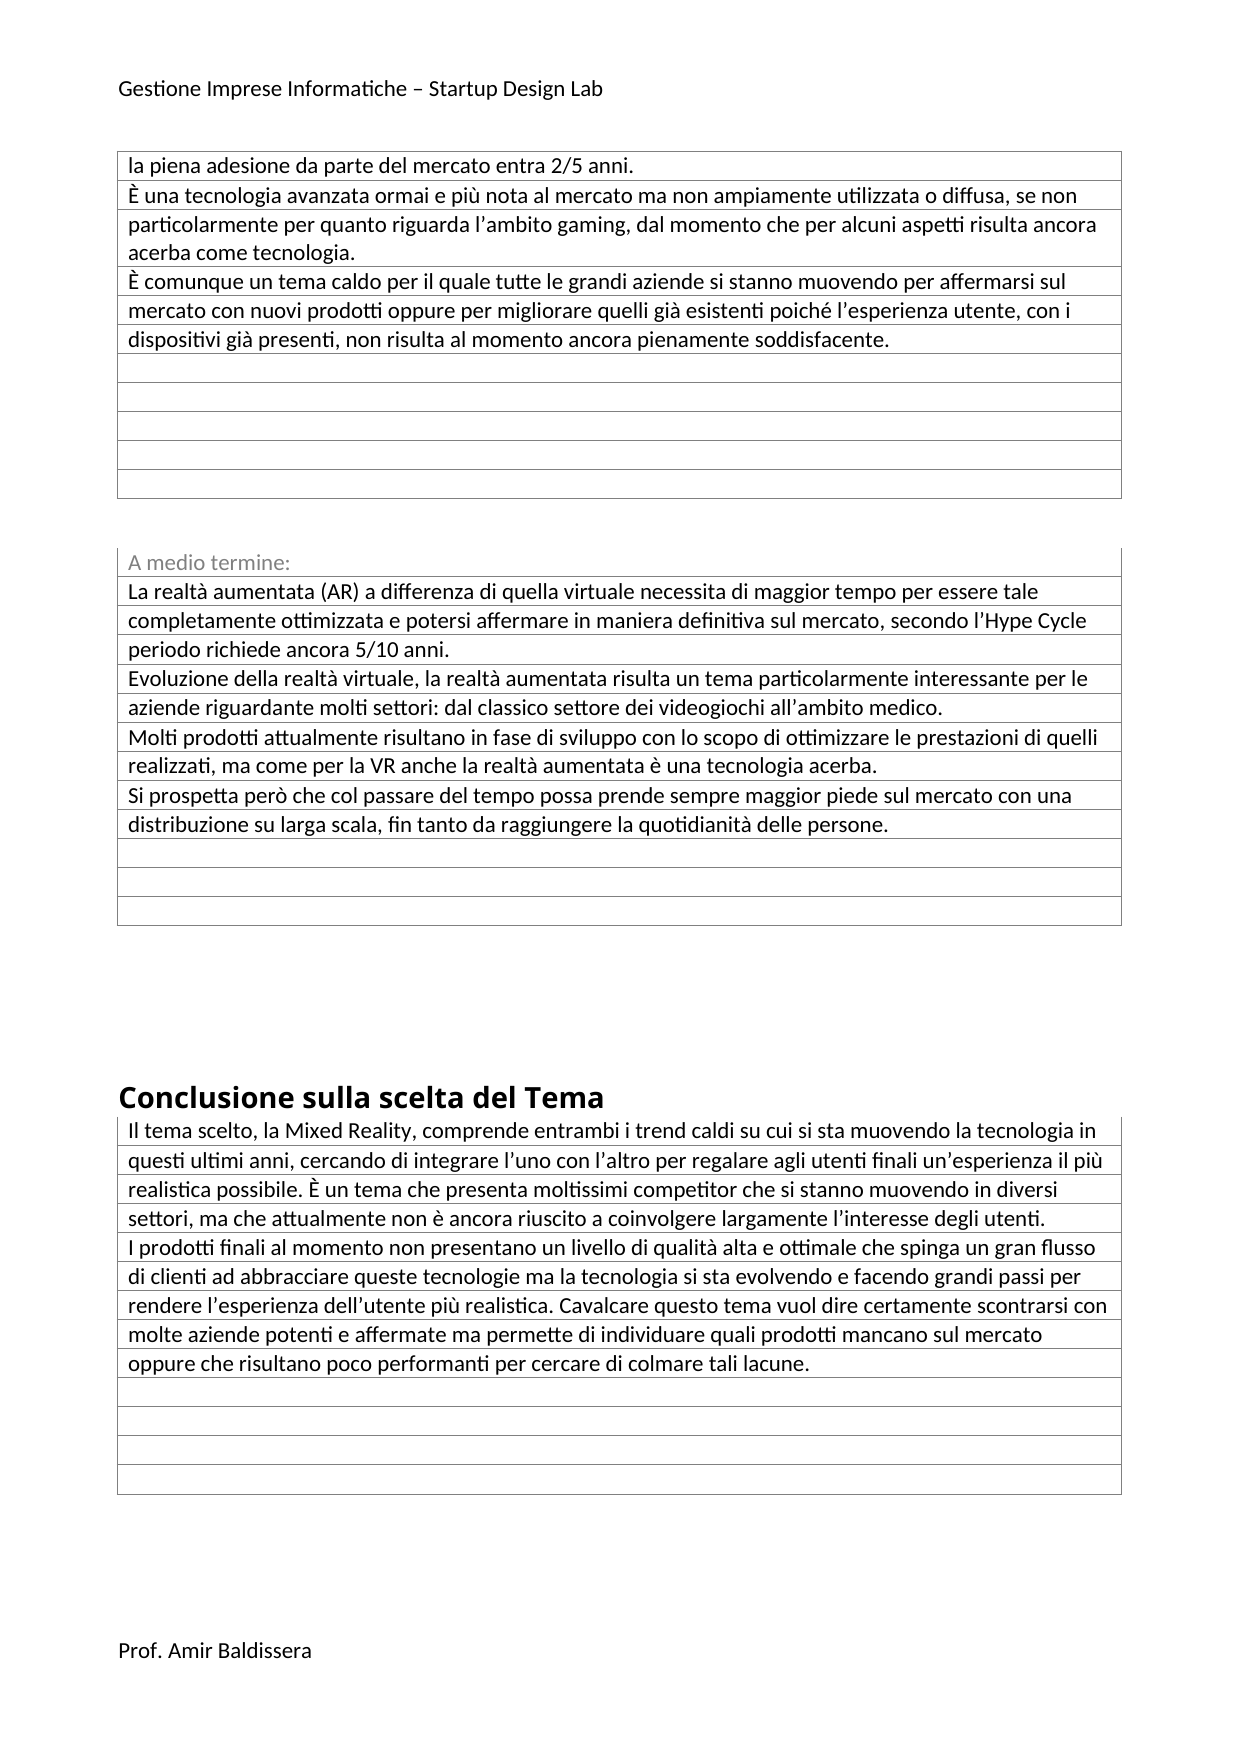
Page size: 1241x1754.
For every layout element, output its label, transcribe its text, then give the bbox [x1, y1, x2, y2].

table_cell [118, 868, 1121, 896]
table_cell questi ultimi anni, cercando di integrare l’uno con l’altro per regalare agli utenti finali un’esperienza il più [118, 1146, 1121, 1174]
table_header Il tema scelto, la Mixed Reality, comprende entrambi i trend caldi su cui si sta muovendo la tecnologia in [118, 1117, 1121, 1145]
table_cell [118, 354, 1121, 382]
table_cell Evoluzione della realtà virtuale, la realtà aumentata risulta un tema particolarmente interessante per le [118, 665, 1121, 692]
table_cell [118, 1407, 1121, 1435]
table_header A medio termine: [118, 548, 1121, 576]
table_cell La realtà aumentata (AR) a differenza di quella virtuale necessita di maggior tempo per essere tale [118, 577, 1121, 605]
table_cell di clienti ad abbracciare queste tecnologie ma la tecnologia si sta evolvendo e facendo grandi passi per [118, 1262, 1121, 1290]
table_cell È una tecnologia avanzata ormai e più nota al mercato ma non ampiamente utilizzata o diffusa, se non [118, 181, 1121, 209]
table_cell [118, 383, 1121, 411]
table_cell Molti prodotti attualmente risultano in fase di sviluppo con lo scopo di ottimizzare le prestazioni di quelli [118, 723, 1121, 751]
table_cell [118, 441, 1121, 469]
table_cell [118, 839, 1121, 867]
table_cell la piena adesione da parte del mercato entra 2/5 anni. [118, 152, 1121, 180]
table_cell mercato con nuovi prodotti oppure per migliorare quelli già esistenti poiché l’esperienza utente, con i [118, 296, 1121, 324]
table_cell aziende riguardante molti settori: dal classico settore dei videogiochi all’ambito medico. [118, 694, 1121, 722]
table_cell oppure che risultano poco performanti per cercare di colmare tali lacune. [118, 1349, 1121, 1377]
table_cell [118, 897, 1121, 925]
subtitle Conclusione sulla scelta del Tema [118, 1077, 1122, 1117]
table_cell settori, ma che attualmente non è ancora riuscito a coinvolgere largamente l’interesse degli utenti. [118, 1204, 1121, 1232]
table_cell periodo richiede ancora 5/10 anni. [118, 635, 1121, 663]
table_cell [118, 470, 1121, 498]
table_cell molte aziende potenti e affermate ma permette di individuare quali prodotti mancano sul mercato [118, 1320, 1121, 1348]
table_cell completamente ottimizzata e potersi affermare in maniera definitiva sul mercato, secondo l’Hype Cycle [118, 606, 1121, 634]
table_cell distribuzione su larga scala, fin tanto da raggiungere la quotidianità delle persone. [118, 810, 1121, 838]
table_cell particolarmente per quanto riguarda l’ambito gaming, dal momento che per alcuni aspetti risulta ancora acerba come tecnologia. [118, 210, 1121, 266]
table_cell [118, 1465, 1121, 1493]
table_cell I prodotti finali al momento non presentano un livello di qualità alta e ottimale che spinga un gran flusso [118, 1233, 1121, 1261]
table_cell dispositivi già presenti, non risulta al momento ancora pienamente soddisfacente. [118, 325, 1121, 353]
table_cell Si prospetta però che col passare del tempo possa prende sempre maggior piede sul mercato con una [118, 781, 1121, 809]
table_cell rendere l’esperienza dell’utente più realistica. Cavalcare questo tema vuol dire certamente scontrarsi con [118, 1291, 1121, 1319]
table_cell realizzati, ma come per la VR anche la realtà aumentata è una tecnologia acerba. [118, 752, 1121, 780]
table_cell [118, 1378, 1121, 1406]
table_cell [118, 1436, 1121, 1464]
table_cell [118, 412, 1121, 440]
table_cell È comunque un tema caldo per il quale tutte le grandi aziende si stanno muovendo per affermarsi sul [118, 267, 1121, 295]
table_cell realistica possibile. È un tema che presenta moltissimi competitor che si stanno muovendo in diversi [118, 1175, 1121, 1203]
